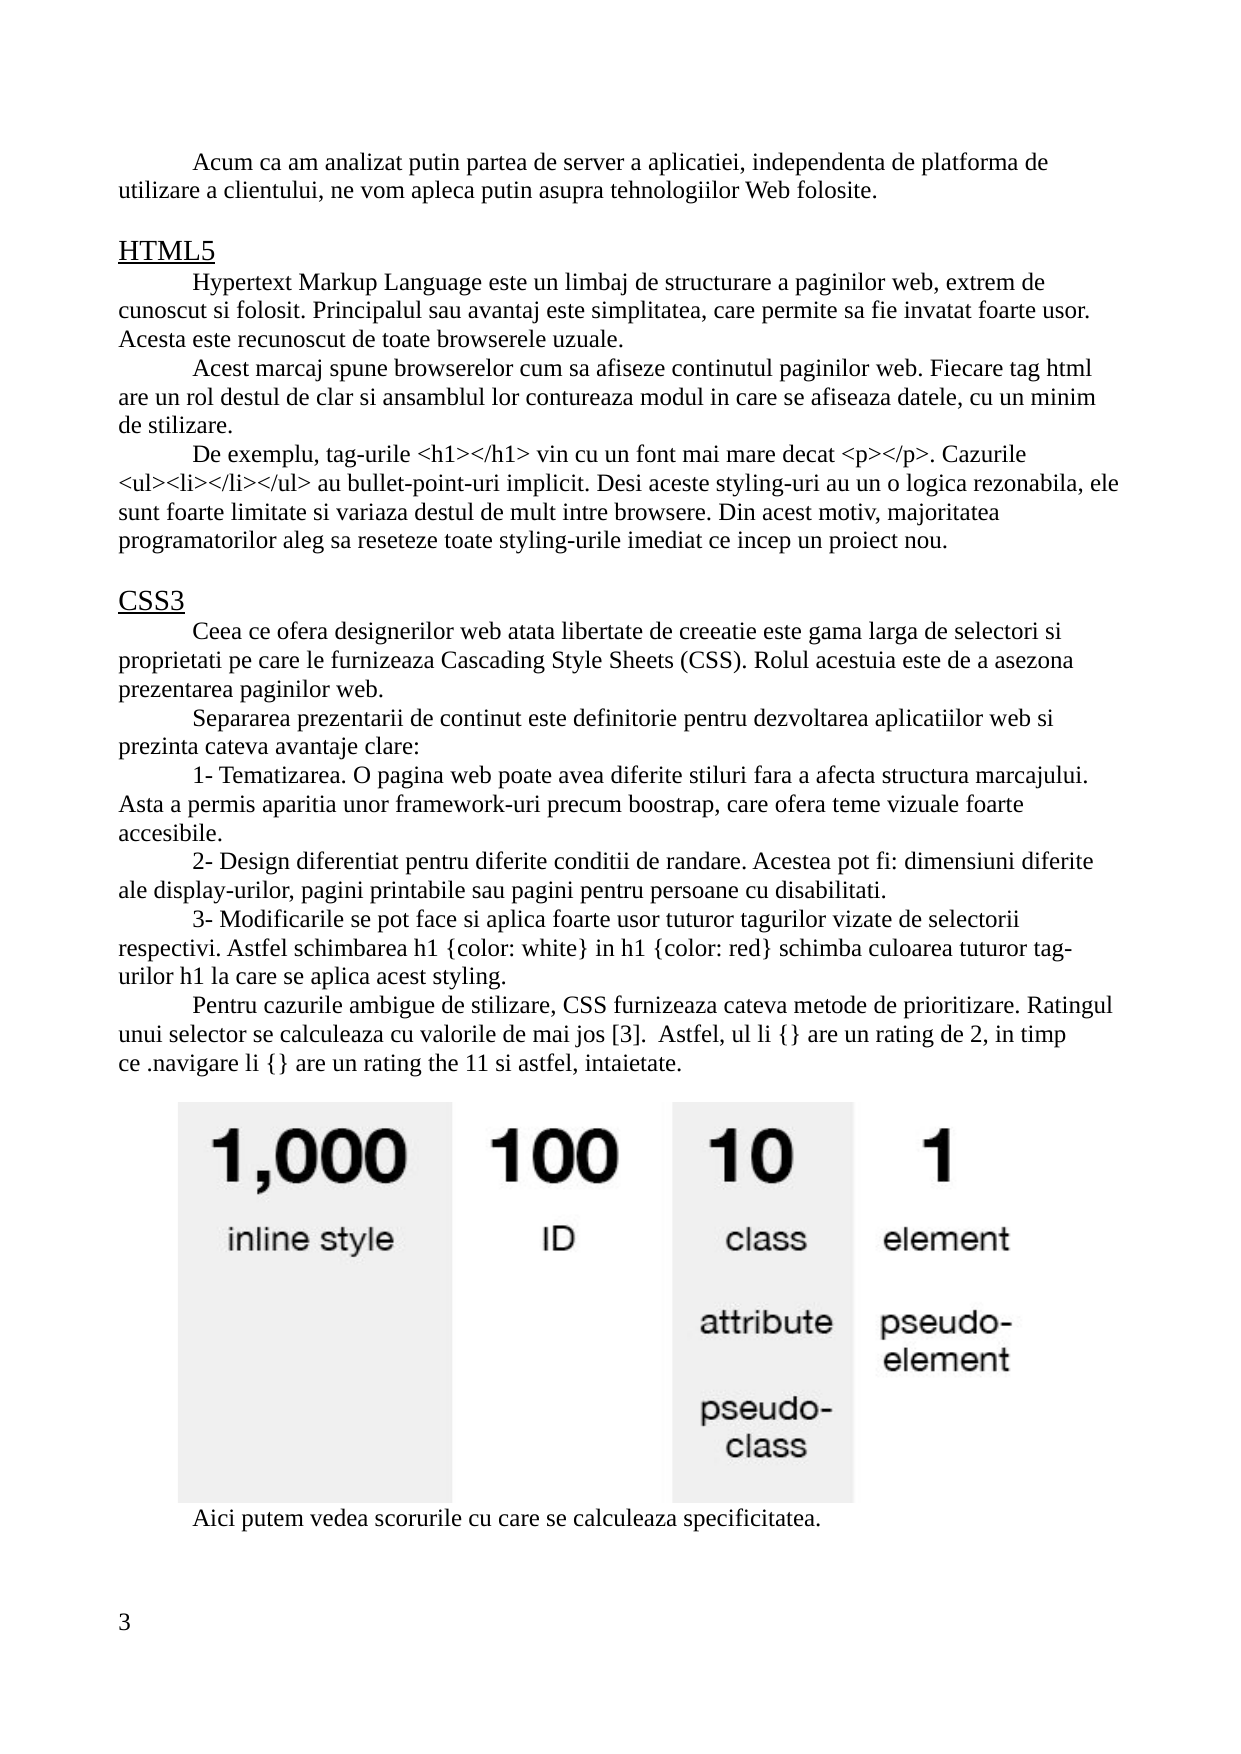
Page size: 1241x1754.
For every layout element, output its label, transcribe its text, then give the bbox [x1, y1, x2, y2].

text 3- Modificarile se pot face si aplica foarte usor tuturor tagurilor vizate de selectorii respectivi. Astfel schimbarea h1 {color: white} in h1 {color: red} schimba culoarea tuturor tag-urilor h1 la care se aplica acest styling. [118, 904, 1122, 990]
text Aici putem vedea scorurile cu care se calculeaza specificitatea. [118, 1076, 1122, 1531]
text De exemplu, tag-urile <h1></h1> vin cu un font mai mare decat <p></p>. Cazurile <ul><li></li></ul> au bullet-point-uri implicit. Desi aceste styling-uri au un o logica rezonabila, ele sunt foarte limitate si variaza destul de mult intre browsere. Din acest motiv, majoritatea programatorilor aleg sa reseteze toate styling-urile imediat ce incep un proiect nou. [118, 439, 1122, 554]
text Acest marcaj spune browserelor cum sa afiseze continutul paginilor web. Fiecare tag html are un rol destul de clar si ansamblul lor contureaza modul in care se afiseaza datele, cu un minim de stilizare. [118, 353, 1122, 439]
text Hypertext Markup Language este un limbaj de structurare a paginilor web, extrem de cunoscut si folosit. Principalul sau avantaj este simplitatea, care permite sa fie invatat foarte usor. Acesta este recunoscut de toate browserele uzuale. [118, 267, 1122, 353]
text 1- Tematizarea. O pagina web poate avea diferite stiluri fara a afecta structura marcajului. Asta a permis aparitia unor framework-uri precum boostrap, care ofera teme vizuale foarte accesibile. [118, 760, 1122, 846]
text Ceea ce ofera designerilor web atata libertate de creeatie este gama larga de selectori si proprietati pe care le furnizeaza Cascading Style Sheets (CSS). Rolul acestuia este de a asezona prezentarea paginilor web. [118, 616, 1122, 703]
text CSS3 [118, 583, 1122, 616]
picture [177, 1102, 1034, 1503]
text HTML5 [118, 233, 1122, 267]
text 2- Design diferentiat pentru diferite conditii de randare. Acestea pot fi: dimensiuni diferite ale display-urilor, pagini printabile sau pagini pentru persoane cu disabilitati. [118, 846, 1122, 904]
text Pentru cazurile ambigue de stilizare, CSS furnizeaza cateva metode de prioritizare. Ratingul unui selector se calculeaza cu valorile de mai jos [3]. Astfel, ul li {} are un rating de 2, in timp ce .navigare li {} are un rating the 11 si astfel, intaietate. [118, 990, 1122, 1076]
text Separarea prezentarii de continut este definitorie pentru dezvoltarea aplicatiilor web si prezinta cateva avantaje clare: [118, 703, 1122, 760]
text Acum ca am analizat putin partea de server a aplicatiei, independenta de platforma de utilizare a clientului, ne vom apleca putin asupra tehnologiilor Web folosite. [118, 147, 1122, 204]
